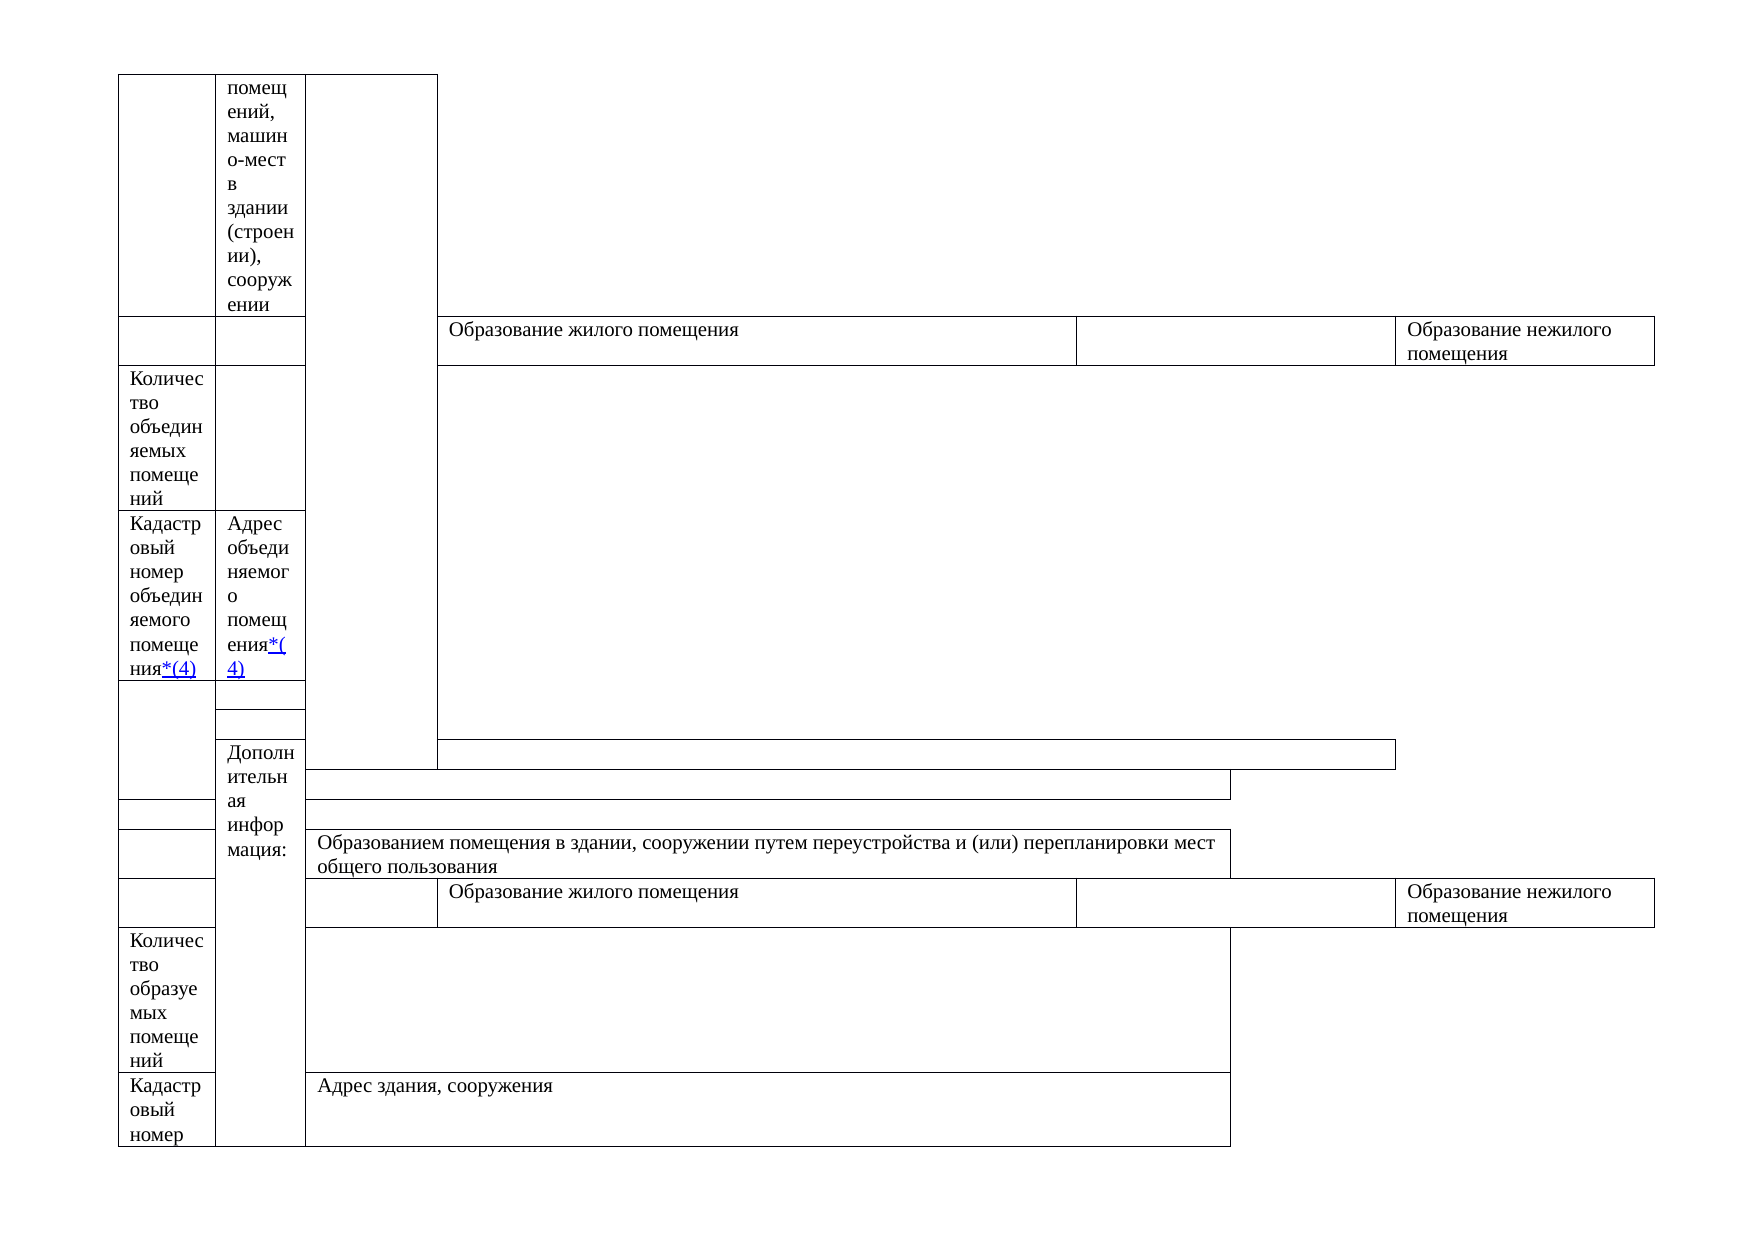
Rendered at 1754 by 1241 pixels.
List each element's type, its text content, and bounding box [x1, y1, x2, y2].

table_cell Образованием помещения в здании, сооружении путем переустройства и (или) перепланировки мест общего пользования [306, 830, 1230, 878]
table_cell [306, 770, 1230, 799]
table_cell Образование жилого помещения [438, 879, 1076, 927]
table_cell [119, 681, 215, 799]
table_cell [216, 710, 305, 739]
table_cell [306, 879, 437, 927]
table_cell Кадастровый номер [119, 1073, 215, 1146]
table_cell Образование жилого помещения [438, 317, 1076, 365]
table_cell Адрес объединяемого помещения*(4) [216, 511, 305, 679]
table_cell [119, 830, 215, 878]
table_cell [119, 317, 215, 365]
table_cell [119, 75, 215, 316]
table_cell помещений, машино-мест в здании (строении), сооружении [216, 75, 305, 316]
table_cell [216, 366, 305, 510]
table_cell [438, 740, 1395, 769]
table_cell [306, 75, 437, 769]
table_cell [119, 879, 215, 927]
table_cell [306, 928, 1230, 1072]
table_cell Дополнительная информация: [216, 740, 305, 1146]
table_cell Количество объединяемых помещений [119, 366, 215, 510]
table_cell [216, 317, 305, 365]
table_cell [119, 800, 215, 828]
table_cell [1077, 317, 1395, 365]
table_cell Образование нежилого помещения [1396, 879, 1654, 927]
table_cell Адрес здания, сооружения [306, 1073, 1230, 1146]
table_cell [216, 681, 305, 709]
table_cell [1077, 879, 1395, 927]
table_cell Образование нежилого помещения [1396, 317, 1654, 365]
table_cell Количество образуемых помещений [119, 928, 215, 1072]
table_cell Кадастровый номер объединяемого помещения*(4) [119, 511, 215, 679]
